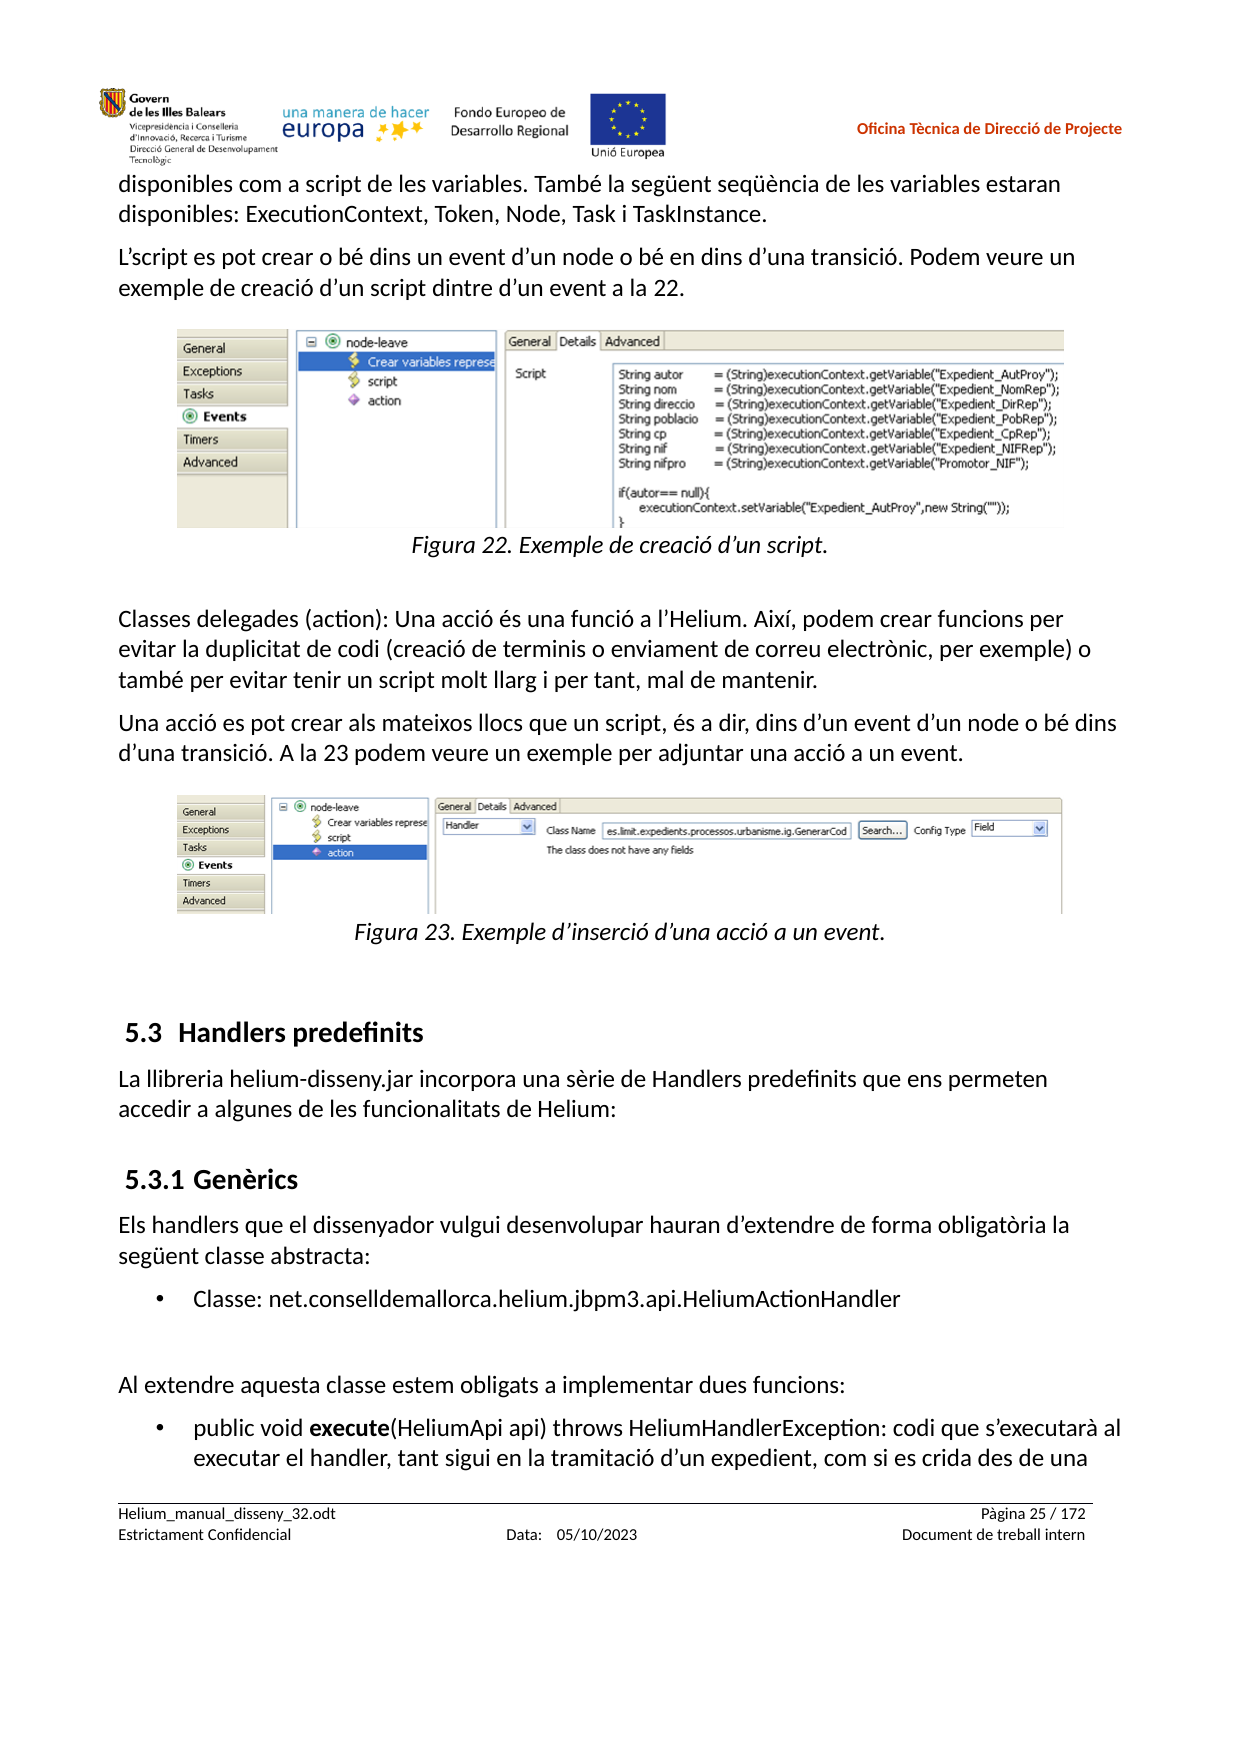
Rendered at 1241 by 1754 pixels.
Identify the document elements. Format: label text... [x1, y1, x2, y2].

picture [99, 87, 668, 166]
text Una acció es pot crear als mateixos llocs que un script, és a dir, dins d’un event d’un node o bé dins d’una transició. A la 23 podem veure un exemple per adjuntar una acció a un event. [118, 707, 1122, 768]
text Al extendre aquesta classe estem obligats a implementar dues funcions: [118, 1369, 1122, 1399]
text Figura 22. Exemple de creació d’un script. [175, 530, 1065, 560]
picture [175, 327, 1065, 530]
text Figura 23. Exemple d’inserció d’una acció a un event. [175, 916, 1065, 947]
picture [175, 793, 1065, 916]
text Classes delegades (action): Una acció és una funció a l’Helium. Així, podem crear funcions per evitar la duplicitat de codi (creació de terminis o enviament de correu electrònic, per exemple) o també per evitar tenir un script molt llarg i per tant, mal de mantenir. [118, 603, 1122, 694]
subtitle Handlers predefinits [118, 1014, 1122, 1050]
list public void execute(HeliumApi api) throws HeliumHandlerException: codi que s’executarà al executar el handler, tant sigui en la tramitació d’un expedient, com si es crida des de una [156, 1412, 1122, 1473]
list Classe: net.conselldemallorca.helium.jbpm3.api.HeliumActionHandler [156, 1283, 1122, 1313]
text L’script es pot crear o bé dins un event d’un node o bé en dins d’una transició. Podem veure un exemple de creació d’un script dintre d’un event a la 22. [118, 241, 1122, 302]
text Els handlers que el dissenyador vulgui desenvolupar hauran d’extendre de forma obligatòria la següent classe abstracta: [118, 1209, 1122, 1270]
subtitle Genèrics [118, 1161, 1122, 1197]
text La llibreria helium-disseny.jar incorpora una sèrie de Handlers predefinits que ens permeten accedir a algunes de les funcionalitats de Helium: [118, 1063, 1122, 1124]
text disponibles com a script de les variables. També la següent seqüència de les variables estaran disponibles: ExecutionContext, Token, Node, Task i TaskInstance. [118, 168, 1122, 229]
